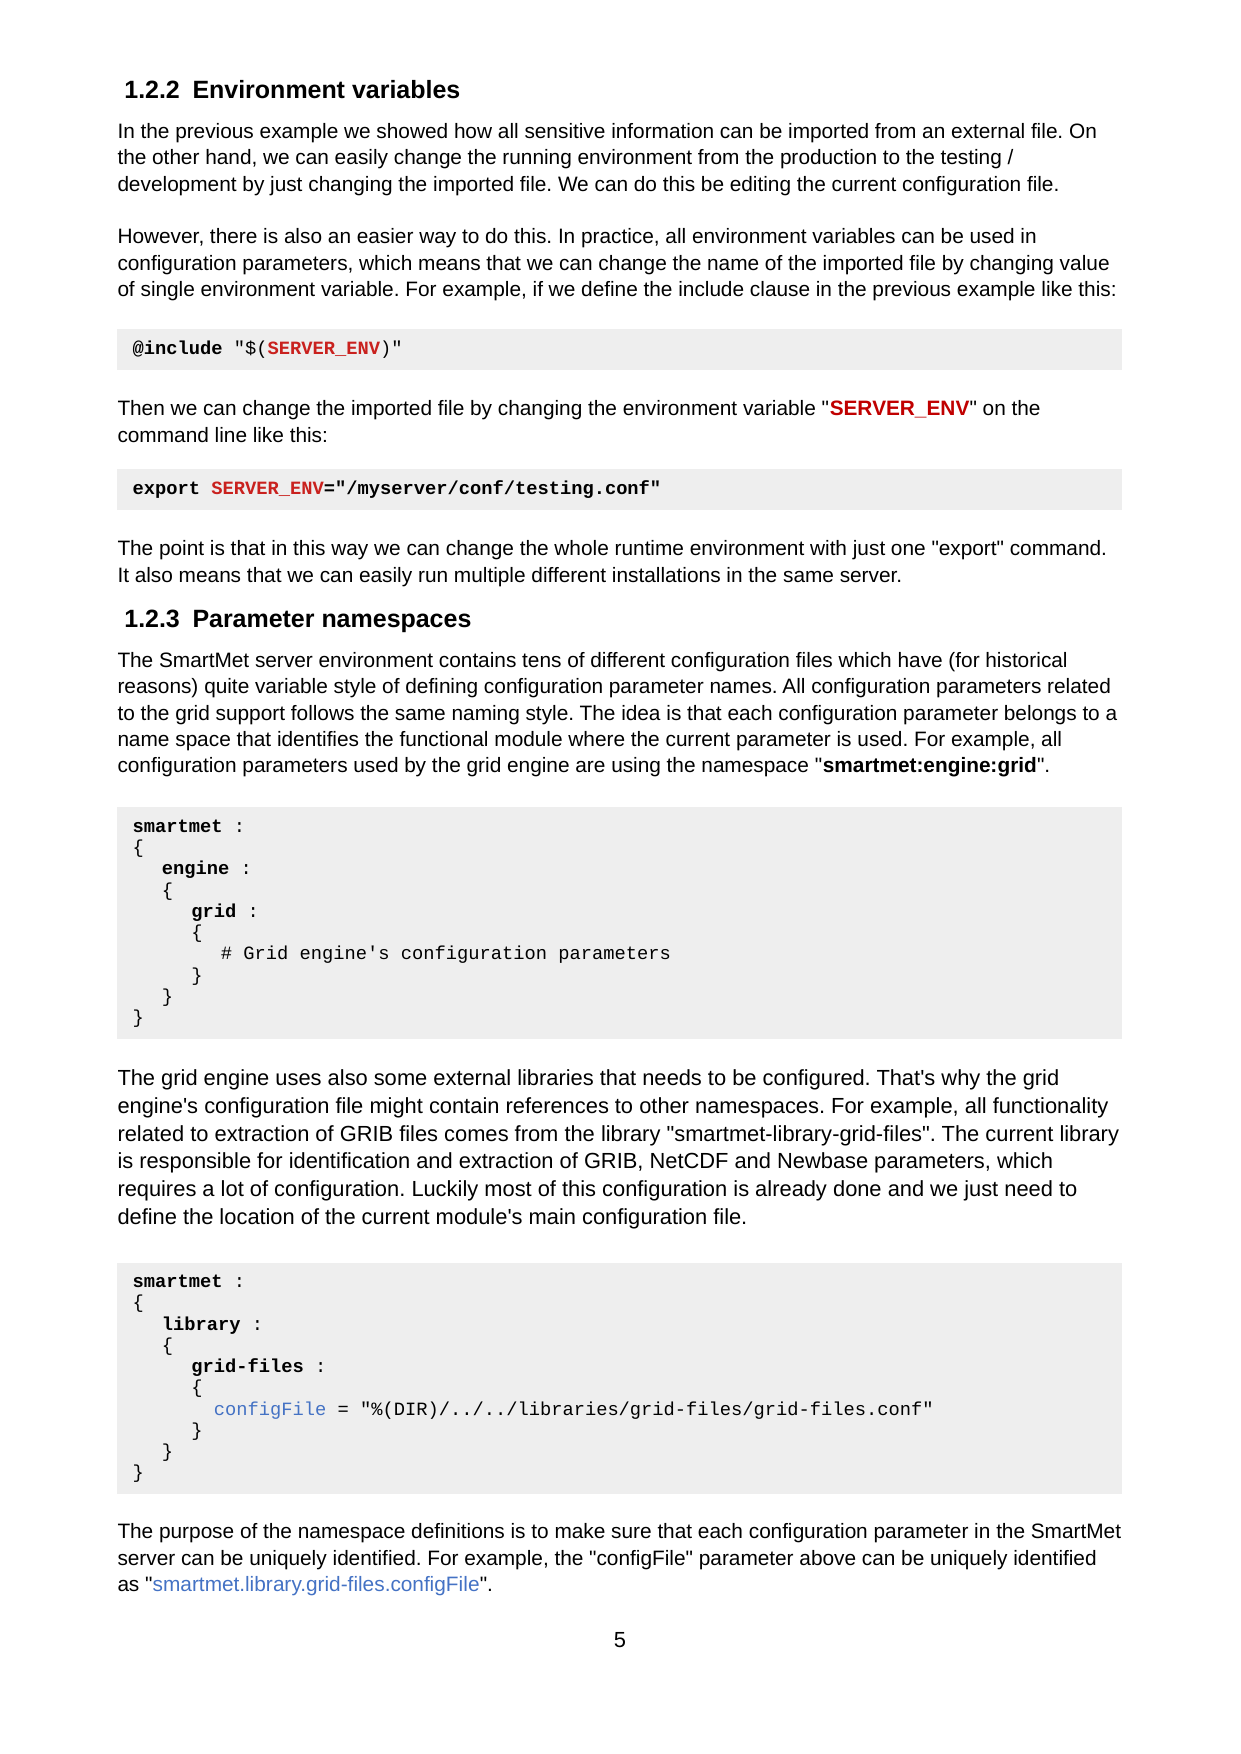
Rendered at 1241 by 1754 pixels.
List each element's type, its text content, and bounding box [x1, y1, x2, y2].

text { [117, 1293, 1122, 1314]
text { [117, 1378, 1122, 1399]
text # Grid engine's configuration parameters [117, 944, 1122, 965]
subtitle Parameter namespaces [117, 604, 1122, 633]
text } [117, 1463, 1122, 1484]
text The SmartMet server environment contains tens of different configuration files which have (for historical reasons) quite variable style of defining configuration parameter names. All configuration parameters related to the grid support follows the same naming style. The idea is that each configuration parameter belongs to a name space that identifies the functional module where the current parameter is used. For example, all configuration parameters used by the grid engine are using the namespace "smartmet:engine:grid". [117, 648, 1122, 777]
text } [117, 987, 1122, 1008]
text { [117, 923, 1122, 944]
text engine : [117, 859, 1122, 880]
subtitle Environment variables [117, 75, 1122, 104]
text } [117, 1442, 1122, 1463]
text grid-files : [117, 1357, 1122, 1378]
text smartmet : [117, 817, 1122, 838]
text export SERVER_ENV="/myserver/conf/testing.conf" [117, 479, 1122, 500]
text In the previous example we showed how all sensitive information can be imported from an external file. On the other hand, we can easily change the running environment from the production to the testing / development by just changing the imported file. We can do this be editing the current configuration file. [117, 119, 1122, 195]
text configFile = "%(DIR)/../../libraries/grid-files/grid-files.conf" [117, 1399, 1122, 1421]
text { [117, 880, 1122, 902]
text { [117, 1336, 1122, 1357]
text The purpose of the namespace definitions is to make sure that each configuration parameter in the SmartMet server can be uniquely identified. For example, the "configFile" parameter above can be uniquely identified as "smartmet.library.grid-files.configFile". [117, 1519, 1122, 1596]
text @include "$(SERVER_ENV)" [117, 339, 1122, 360]
text { [117, 838, 1122, 859]
text } [117, 1421, 1122, 1442]
text Then we can change the imported file by changing the environment variable "SERVER_ENV" on the command line like this: [117, 396, 1122, 446]
text library : [117, 1314, 1122, 1336]
text } [117, 965, 1122, 987]
text The grid engine uses also some external libraries that needs to be configured. That's why the grid engine's configuration file might contain references to other namespaces. For example, all functionality related to extraction of GRIB files comes from the library "smartmet-library-grid-files". The current library is responsible for identification and extraction of GRIB, NetCDF and Newbase parameters, which requires a lot of configuration. Luckily most of this configuration is already done and we just need to define the location of the current module's main configuration file. [117, 1065, 1122, 1229]
text However, there is also an easier way to do this. In practice, all environment variables can be used in configuration parameters, which means that we can change the name of the imported file by changing value of single environment variable. For example, if we define the include clause in the previous example like this: [117, 224, 1122, 301]
text grid : [117, 902, 1122, 923]
text The point is that in this way we can change the whole runtime environment with just one "export" command. It also means that we can easily run multiple different installations in the same server. [117, 536, 1122, 586]
text } [117, 1008, 1122, 1029]
text smartmet : [117, 1272, 1122, 1293]
